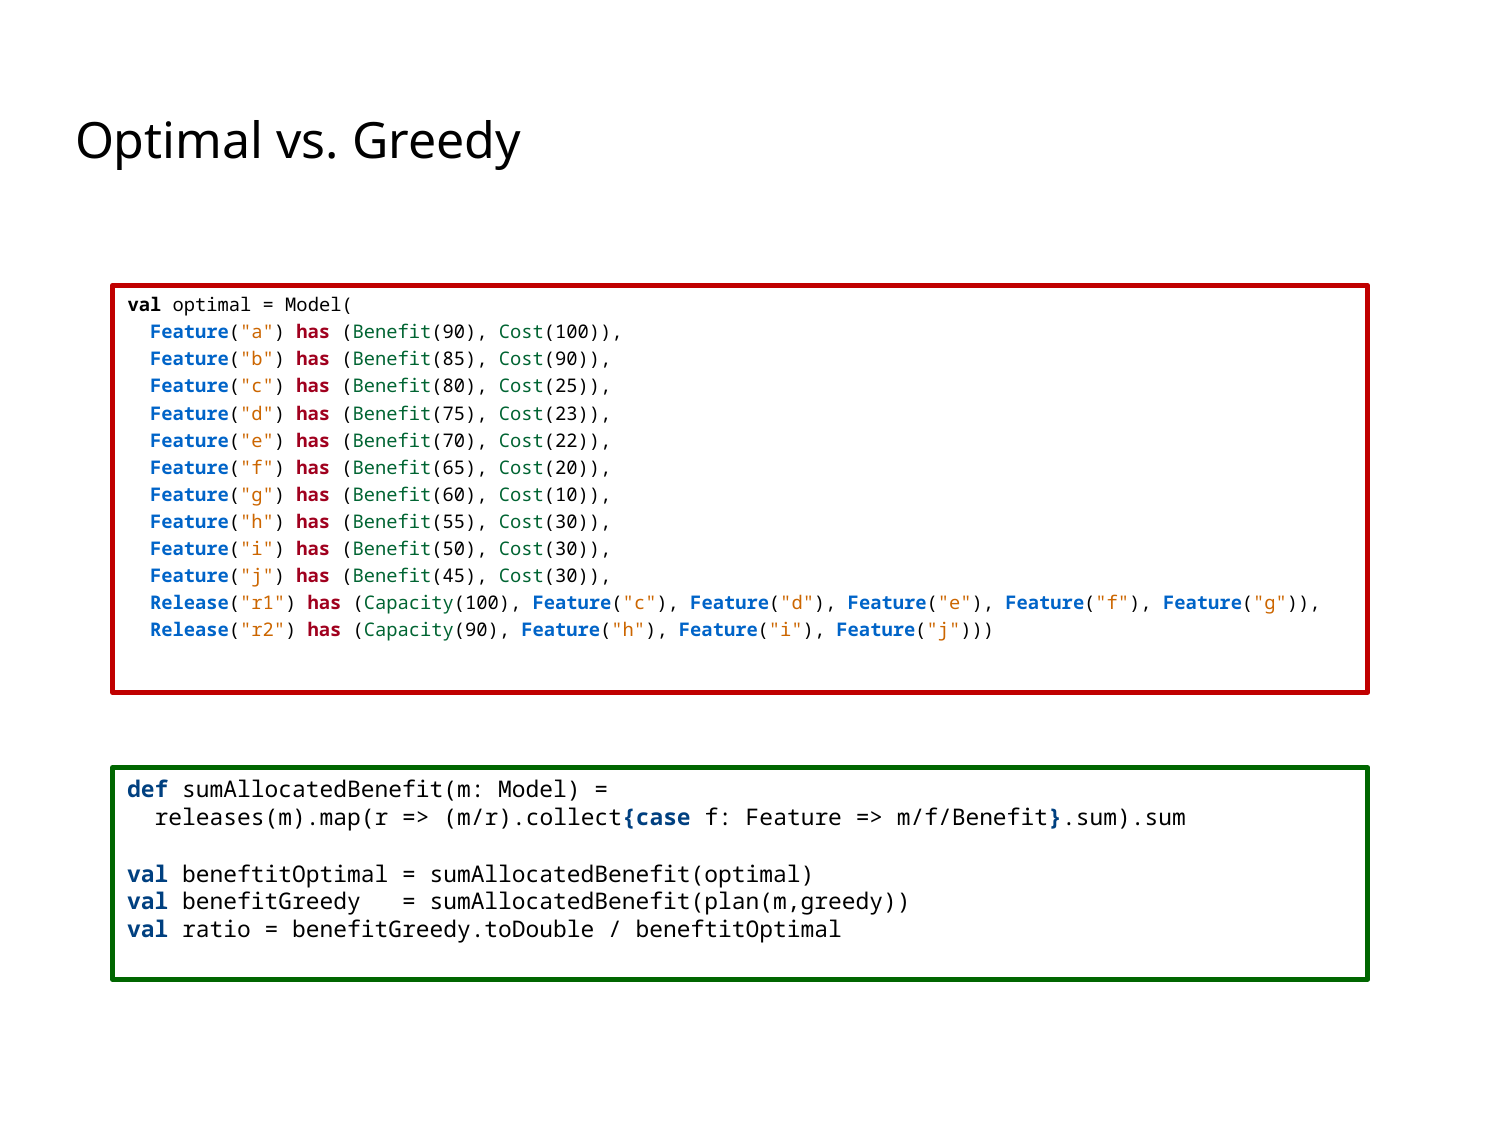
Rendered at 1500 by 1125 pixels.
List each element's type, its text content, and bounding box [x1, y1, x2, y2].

text_box val optimal = Model( Feature("a") has (Benefit(90), Cost(100)), Feature("b") has (Benefit(85), Cost(90)), Feature("c") has (Benefit(80), Cost(25)), Feature("d") has (Benefit(75), Cost(23)), Feature("e") has (Benefit(70), Cost(22)), Feature("f") has (Benefit(65), Cost(20)), Feature("g") has (Benefit(60), Cost(10)), Feature("h") has (Benefit(55), Cost(30)), Feature("i") has (Benefit(50), Cost(30)), Feature("j") has (Benefit(45), Cost(30)), Release("r1") has (Capacity(100), Feature("c"), Feature("d"), Feature("e"), Feature("f"), Feature("g")), Release("r2") has (Capacity(90), Feature("h"), Feature("i"), Feature("j"))) [112, 285, 1368, 693]
text_box def sumAllocatedBenefit(m: Model) = releases(m).map(r => (m/r).collect{case f: Feature => m/f/Benefit}.sum).sum val beneftitOptimal = sumAllocatedBenefit(optimal) val benefitGreedy = sumAllocatedBenefit(plan(m,greedy)) val ratio = benefitGreedy.toDouble / beneftitOptimal [112, 767, 1368, 980]
title Optimal vs. Greedy [75, 44, 1425, 233]
